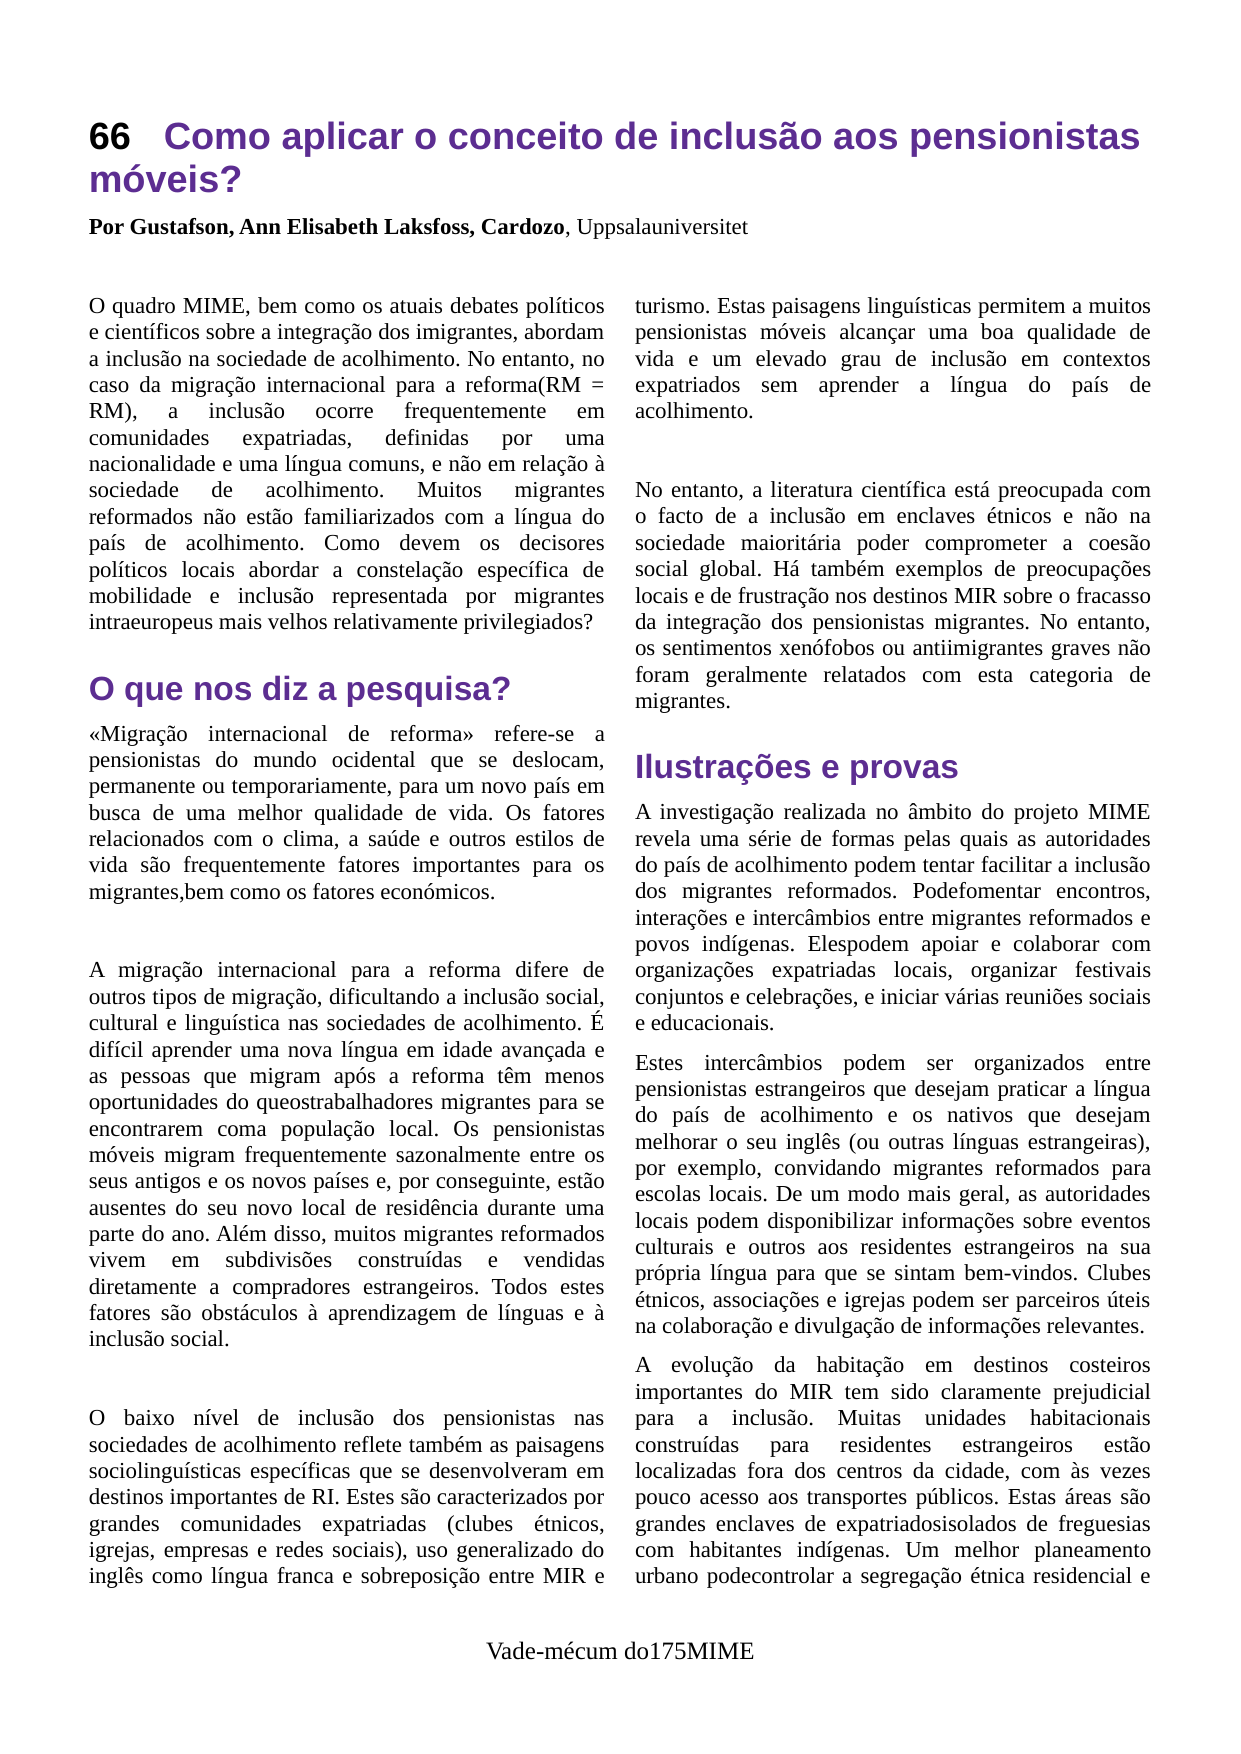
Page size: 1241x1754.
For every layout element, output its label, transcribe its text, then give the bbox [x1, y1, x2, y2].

text No entanto, a literatura científica está preocupada com o facto de a inclusão em enclaves étnicos e não na sociedade maioritária poder comprometer a coesão social global. Há também exemplos de preocupações locais e de frustração nos destinos MIR sobre o fracasso da integração dos pensionistas migrantes. No entanto, os sentimentos xenófobos ou antiimigrantes graves não foram geralmente relatados com esta categoria de migrantes. [635, 476, 1152, 713]
text Estes intercâmbios podem ser organizados entre pensionistas estrangeiros que desejam praticar a língua do país de acolhimento e os nativos que desejam melhorar o seu inglês (ou outras línguas estrangeiras), por exemplo, convidando migrantes reformados para escolas locais. De um modo mais geral, as autoridades locais podem disponibilizar informações sobre eventos culturais e outros aos residentes estrangeiros na sua própria língua para que se sintam bem-vindos. Clubes étnicos, associações e igrejas podem ser parceiros úteis na colaboração e divulgação de informações relevantes. [635, 1049, 1152, 1338]
subtitle O que nos diz a pesquisa? [88, 668, 605, 707]
text A migração internacional para a reforma difere de outros tipos de migração, dificultando a inclusão social, cultural e linguística nas sociedades de acolhimento. É difícil aprender uma nova língua em idade avançada e as pessoas que migram após a reforma têm menos oportunidades do queostrabalhadores migrantes para se encontrarem coma população local. Os pensionistas móveis migram frequentemente sazonalmente entre os seus antigos e os novos países e, por conseguinte, estão ausentes do seu novo local de residência durante uma parte do ano. Além disso, muitos migrantes reformados vivem em subdivisões construídas e vendidas diretamente a compradores estrangeiros. Todos estes fatores são obstáculos à aprendizagem de línguas e à inclusão social. [88, 957, 605, 1352]
text Por Gustafson, Ann Elisabeth Laksfoss, Cardozo, Uppsalauniversitet [88, 213, 1152, 240]
subtitle Como aplicar o conceito de inclusão aos pensionistas móveis? [88, 113, 1152, 201]
text A evolução da habitação em destinos costeiros importantes do MIR tem sido claramente prejudicial para a inclusão. Muitas unidades habitacionais construídas para residentes estrangeiros estão localizadas fora dos centros da cidade, com às vezes pouco acesso aos transportes públicos. Estas áreas são grandes enclaves de expatriadosisolados de freguesias com habitantes indígenas. Um melhor planeamento urbano podecontrolar a segregação étnica residencial e [635, 1352, 1152, 1589]
text turismo. Estas paisagens linguísticas permitem a muitos pensionistas móveis alcançar uma boa qualidade de vida e um elevado grau de inclusão em contextos expatriados sem aprender a língua do país de acolhimento. [635, 292, 1152, 424]
text O baixo nível de inclusão dos pensionistas nas sociedades de acolhimento reflete também as paisagens sociolinguísticas específicas que se desenvolveram em destinos importantes de RI. Estes são caracterizados por grandes comunidades expatriadas (clubes étnicos, igrejas, empresas e redes sociais), uso generalizado do inglês como língua franca e sobreposição entre MIR e [88, 1404, 605, 1589]
text O quadro MIME, bem como os atuais debates políticos e científicos sobre a integração dos imigrantes, abordam a inclusão na sociedade de acolhimento. No entanto, no caso da migração internacional para a reforma(RM = RM), a inclusão ocorre frequentemente em comunidades expatriadas, definidas por uma nacionalidade e uma língua comuns, e não em relação à sociedade de acolhimento. Muitos migrantes reformados não estão familiarizados com a língua do país de acolhimento. Como devem os decisores políticos locais abordar a constelação específica de mobilidade e inclusão representada por migrantes intraeuropeus mais velhos relativamente privilegiados? [88, 292, 605, 635]
subtitle Ilustrações e provas [635, 747, 1152, 786]
text A investigação realizada no âmbito do projeto MIME revela uma série de formas pelas quais as autoridades do país de acolhimento podem tentar facilitar a inclusão dos migrantes reformados. Podefomentar encontros, interações e intercâmbios entre migrantes reformados e povos indígenas. Elespodem apoiar e colaborar com organizações expatriadas locais, organizar festivais conjuntos e celebrações, e iniciar várias reuniões sociais e educacionais. [635, 798, 1152, 1036]
text «Migração internacional de reforma» refere-se a pensionistas do mundo ocidental que se deslocam, permanente ou temporariamente, para um novo país em busca de uma melhor qualidade de vida. Os fatores relacionados com o clima, a saúde e outros estilos de vida são frequentemente fatores importantes para os migrantes,bem como os fatores económicos. [88, 720, 605, 904]
